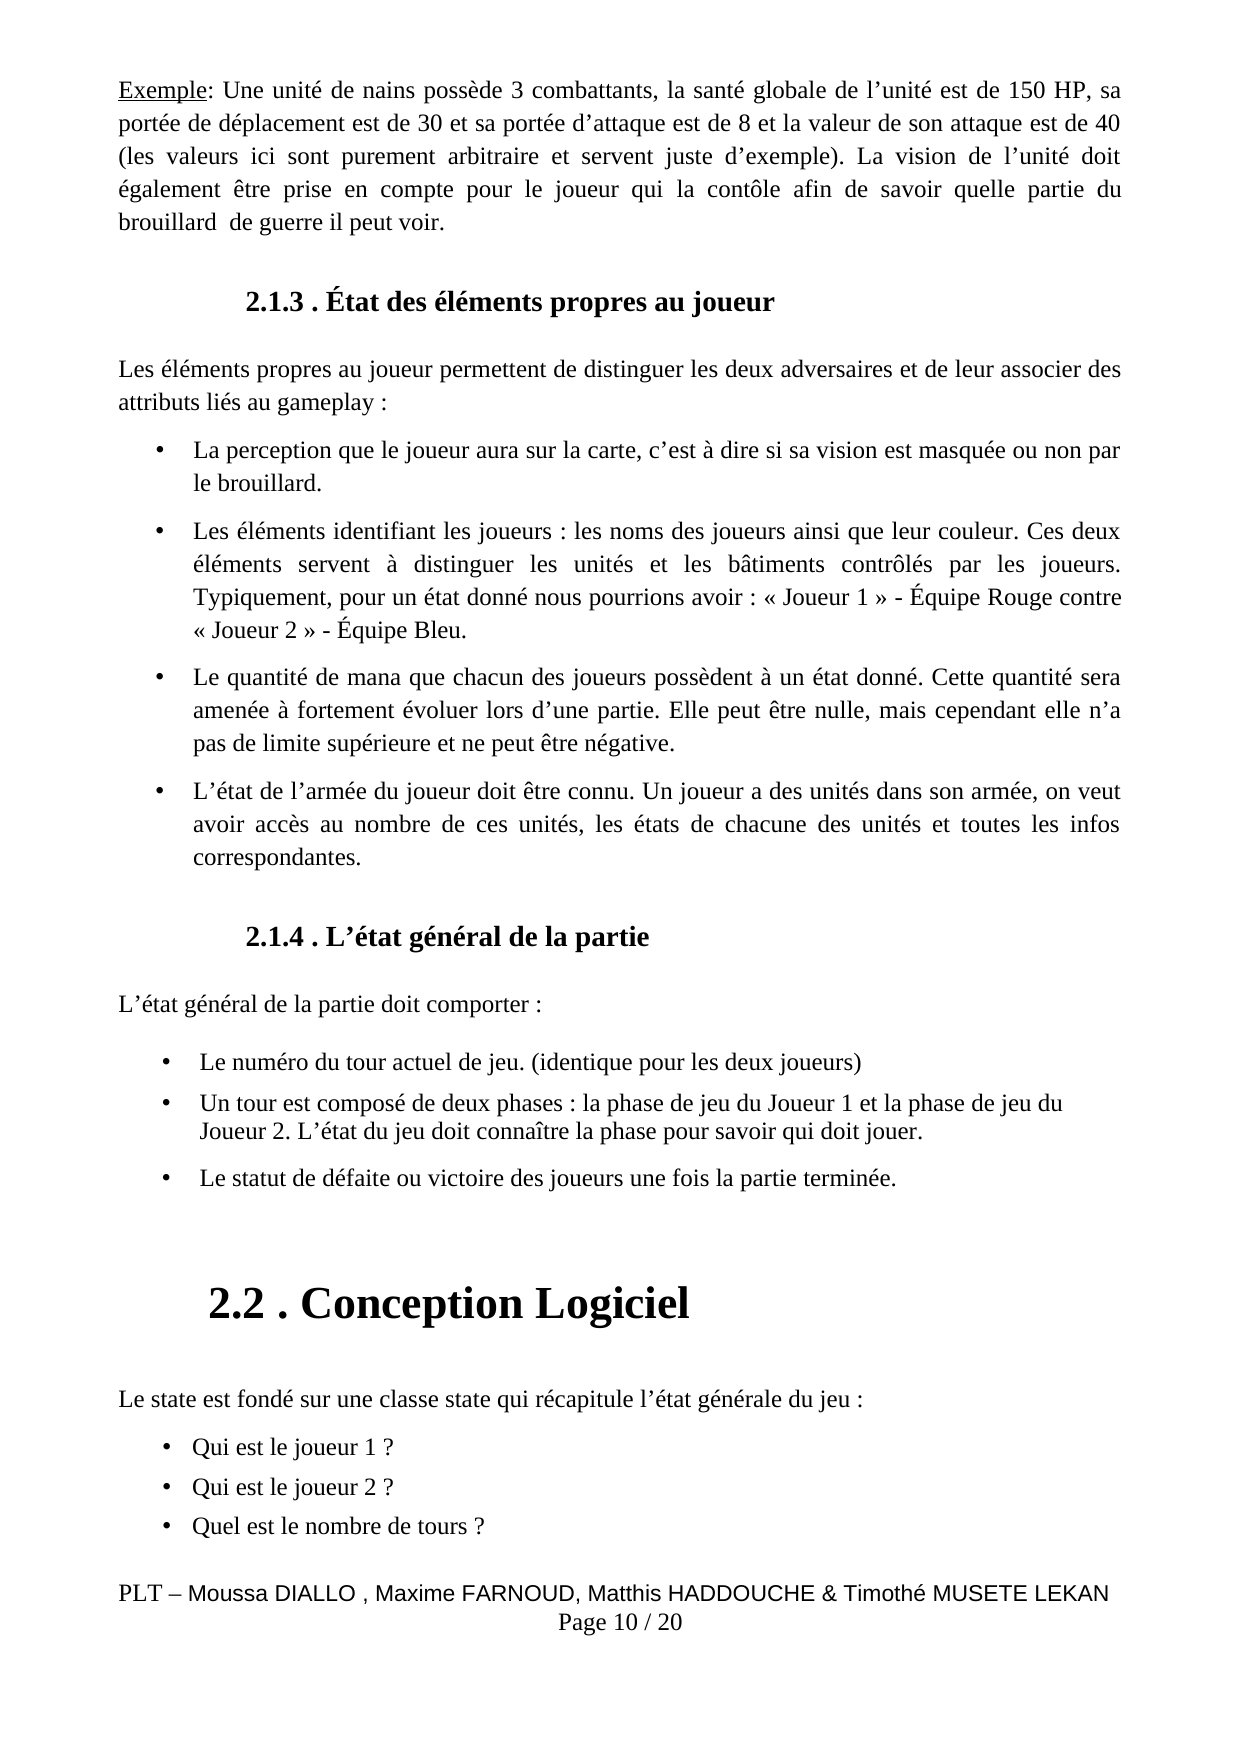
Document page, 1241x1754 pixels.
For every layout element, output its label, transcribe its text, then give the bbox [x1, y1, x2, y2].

list Qui est le joueur 2 ? [162, 1472, 1122, 1500]
text Le state est fondé sur une classe state qui récapitule l’état générale du jeu : [118, 1384, 1122, 1413]
list Quel est le nombre de tours ? [162, 1511, 1122, 1540]
text Les éléments propres au joueur permettent de distinguer les deux adversaires et de leur associer des attributs liés au gameplay : [118, 354, 1122, 416]
list L’état de l’armée du joueur doit être connu. Un joueur a des unités dans son armée, on veut avoir accès au nombre de ces unités, les états de chacune des unités et toutes les infos correspondantes. [155, 776, 1122, 871]
list Les éléments identifiant les joueurs : les noms des joueurs ainsi que leur couleur. Ces deux éléments servent à distinguer les unités et les bâtiments contrôlés par les joueurs. Typiquement, pour un état donné nous pourrions avoir : « Joueur 1 » - Équipe Rouge contre « Joueur 2 » - Équipe Bleu. [155, 516, 1122, 643]
list Qui est le joueur 1 ? [162, 1432, 1122, 1461]
subtitle Conception Logiciel [197, 1276, 1122, 1328]
text L’état général de la partie doit comporter : [118, 989, 1122, 1018]
list Le quantité de mana que chacun des joueurs possèdent à un état donné. Cette quantité sera amenée à fortement évoluer lors d’une partie. Elle peut être nulle, mais cependant elle n’a pas de limite supérieure et ne peut être négative. [155, 662, 1122, 757]
list Le numéro du tour actuel de jeu. (identique pour les deux joueurs) [162, 1047, 1122, 1076]
subtitle État des éléments propres au joueur [238, 284, 1122, 317]
text Exemple: Une unité de nains possède 3 combattants, la santé globale de l’unité est de 150 HP, sa portée de déplacement est de 30 et sa portée d’attaque est de 8 et la valeur de son attaque est de 40 (les valeurs ici sont purement arbitraire et servent juste d’exemple). La vision de l’unité doit également être prise en compte pour le joueur qui la contôle afin de savoir quelle partie du brouillard de guerre il peut voir. [118, 75, 1122, 236]
list Un tour est composé de deux phases : la phase de jeu du Joueur 1 et la phase de jeu du Joueur 2. L’état du jeu doit connaître la phase pour savoir qui doit jouer. [162, 1088, 1122, 1145]
list La perception que le joueur aura sur la carte, c’est à dire si sa vision est masquée ou non par le brouillard. [156, 435, 1122, 497]
subtitle L’état général de la partie [238, 919, 1122, 952]
list Le statut de défaite ou victoire des joueurs une fois la partie terminée. [162, 1163, 1122, 1192]
